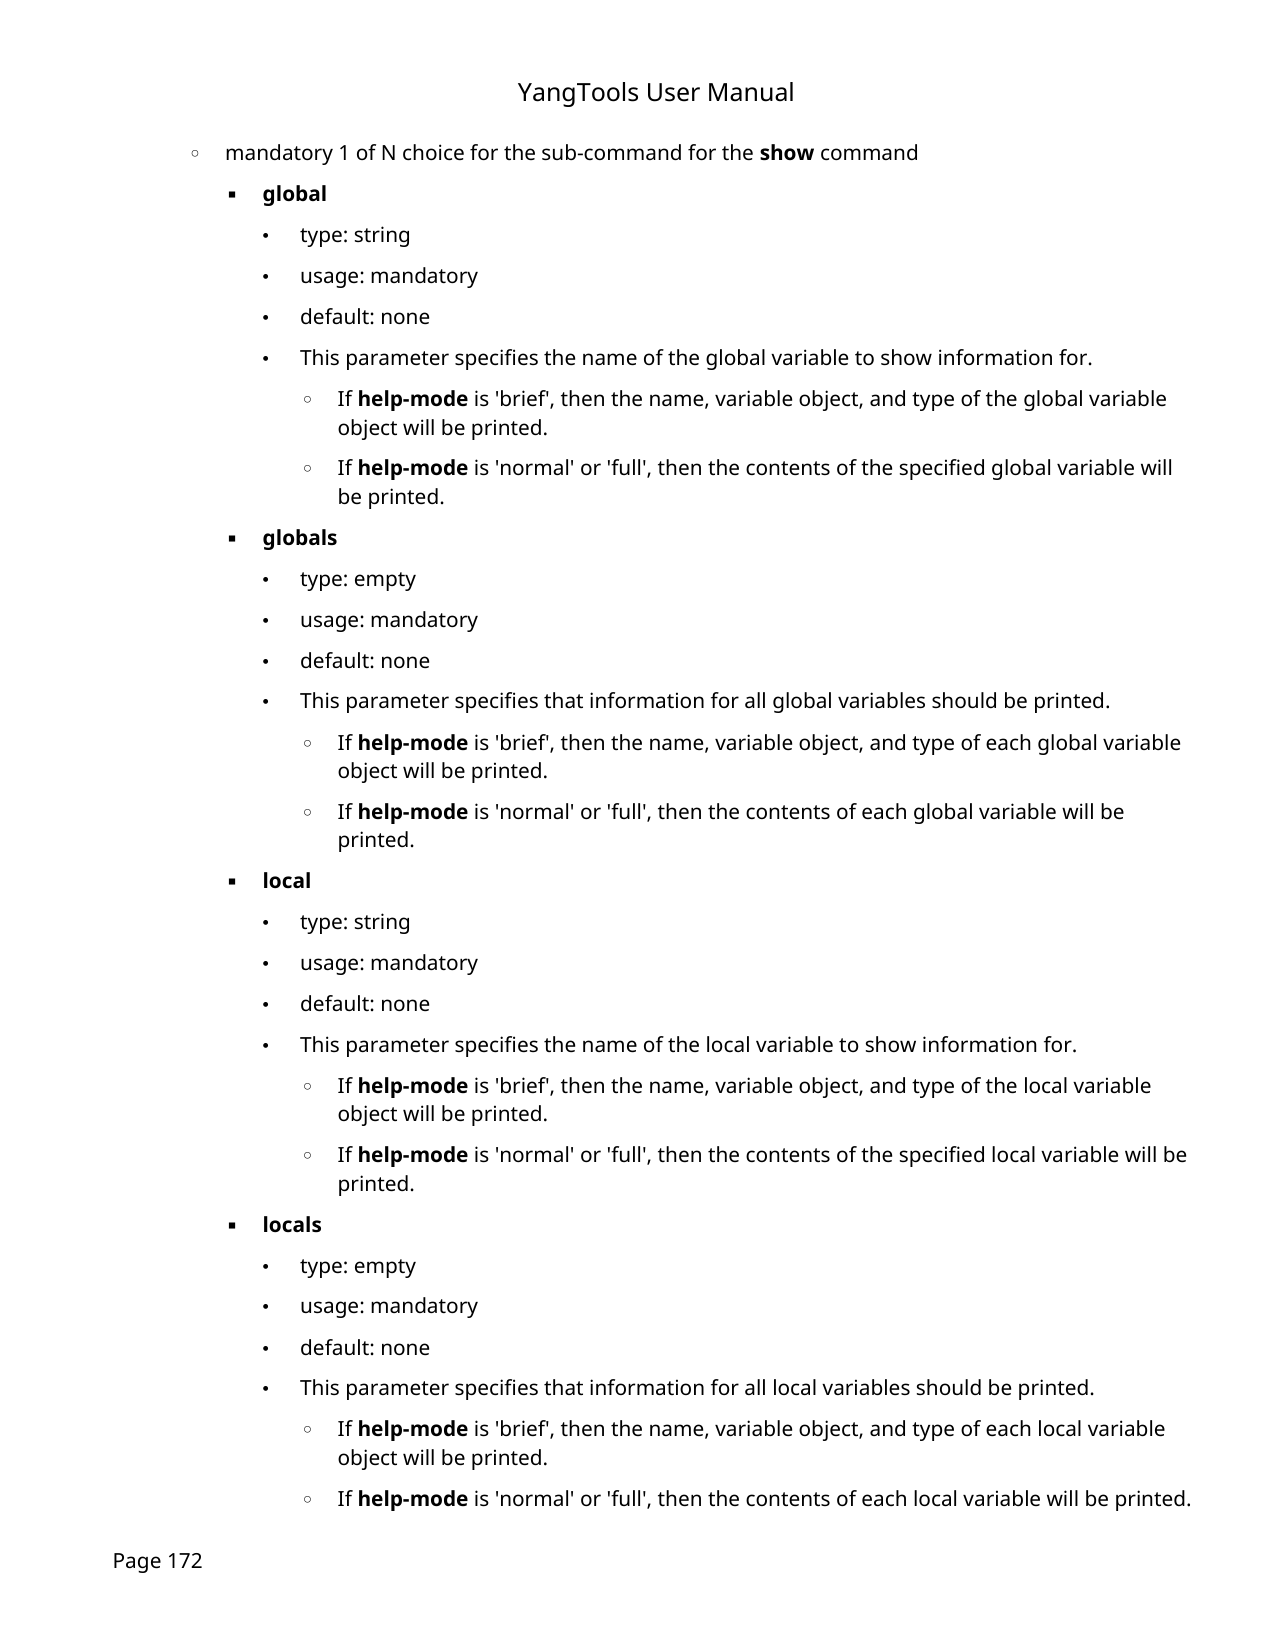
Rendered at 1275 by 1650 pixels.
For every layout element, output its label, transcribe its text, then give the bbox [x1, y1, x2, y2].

list local [225, 866, 1200, 895]
list usage: mandatory [262, 261, 1200, 290]
list If help-mode is 'brief', then the name, variable object, and type of each local variable object will be printed. [300, 1414, 1200, 1471]
list type: string [262, 907, 1200, 936]
list This parameter specifies the name of the local variable to show information for. [262, 1030, 1200, 1058]
list If help-mode is 'brief', then the name, variable object, and type of each global variable object will be printed. [300, 728, 1200, 784]
list usage: mandatory [262, 1292, 1200, 1320]
list default: none [262, 646, 1200, 674]
list usage: mandatory [262, 605, 1200, 633]
list type: empty [262, 564, 1200, 592]
list If help-mode is 'normal' or 'full', then the contents of the specified local variable will be printed. [300, 1140, 1200, 1197]
list globals [225, 523, 1200, 551]
list type: empty [262, 1251, 1200, 1279]
list usage: mandatory [262, 948, 1200, 977]
list If help-mode is 'normal' or 'full', then the contents of each global variable will be printed. [300, 797, 1200, 854]
list If help-mode is 'normal' or 'full', then the contents of each local variable will be printed. [300, 1484, 1200, 1512]
list default: none [262, 302, 1200, 331]
list locals [225, 1210, 1200, 1238]
list default: none [262, 989, 1200, 1018]
list default: none [262, 1333, 1200, 1361]
list If help-mode is 'normal' or 'full', then the contents of the specified global variable will be printed. [300, 453, 1200, 510]
list mandatory 1 of N choice for the sub-command for the show command [187, 138, 1200, 167]
list If help-mode is 'brief', then the name, variable object, and type of the global variable object will be printed. [300, 384, 1200, 441]
list This parameter specifies that information for all global variables should be printed. [262, 687, 1200, 715]
list This parameter specifies that information for all local variables should be printed. [262, 1373, 1200, 1402]
list If help-mode is 'brief', then the name, variable object, and type of the local variable object will be printed. [300, 1071, 1200, 1128]
list global [225, 179, 1200, 208]
list This parameter specifies the name of the global variable to show information for. [262, 343, 1200, 372]
list type: string [262, 220, 1200, 249]
